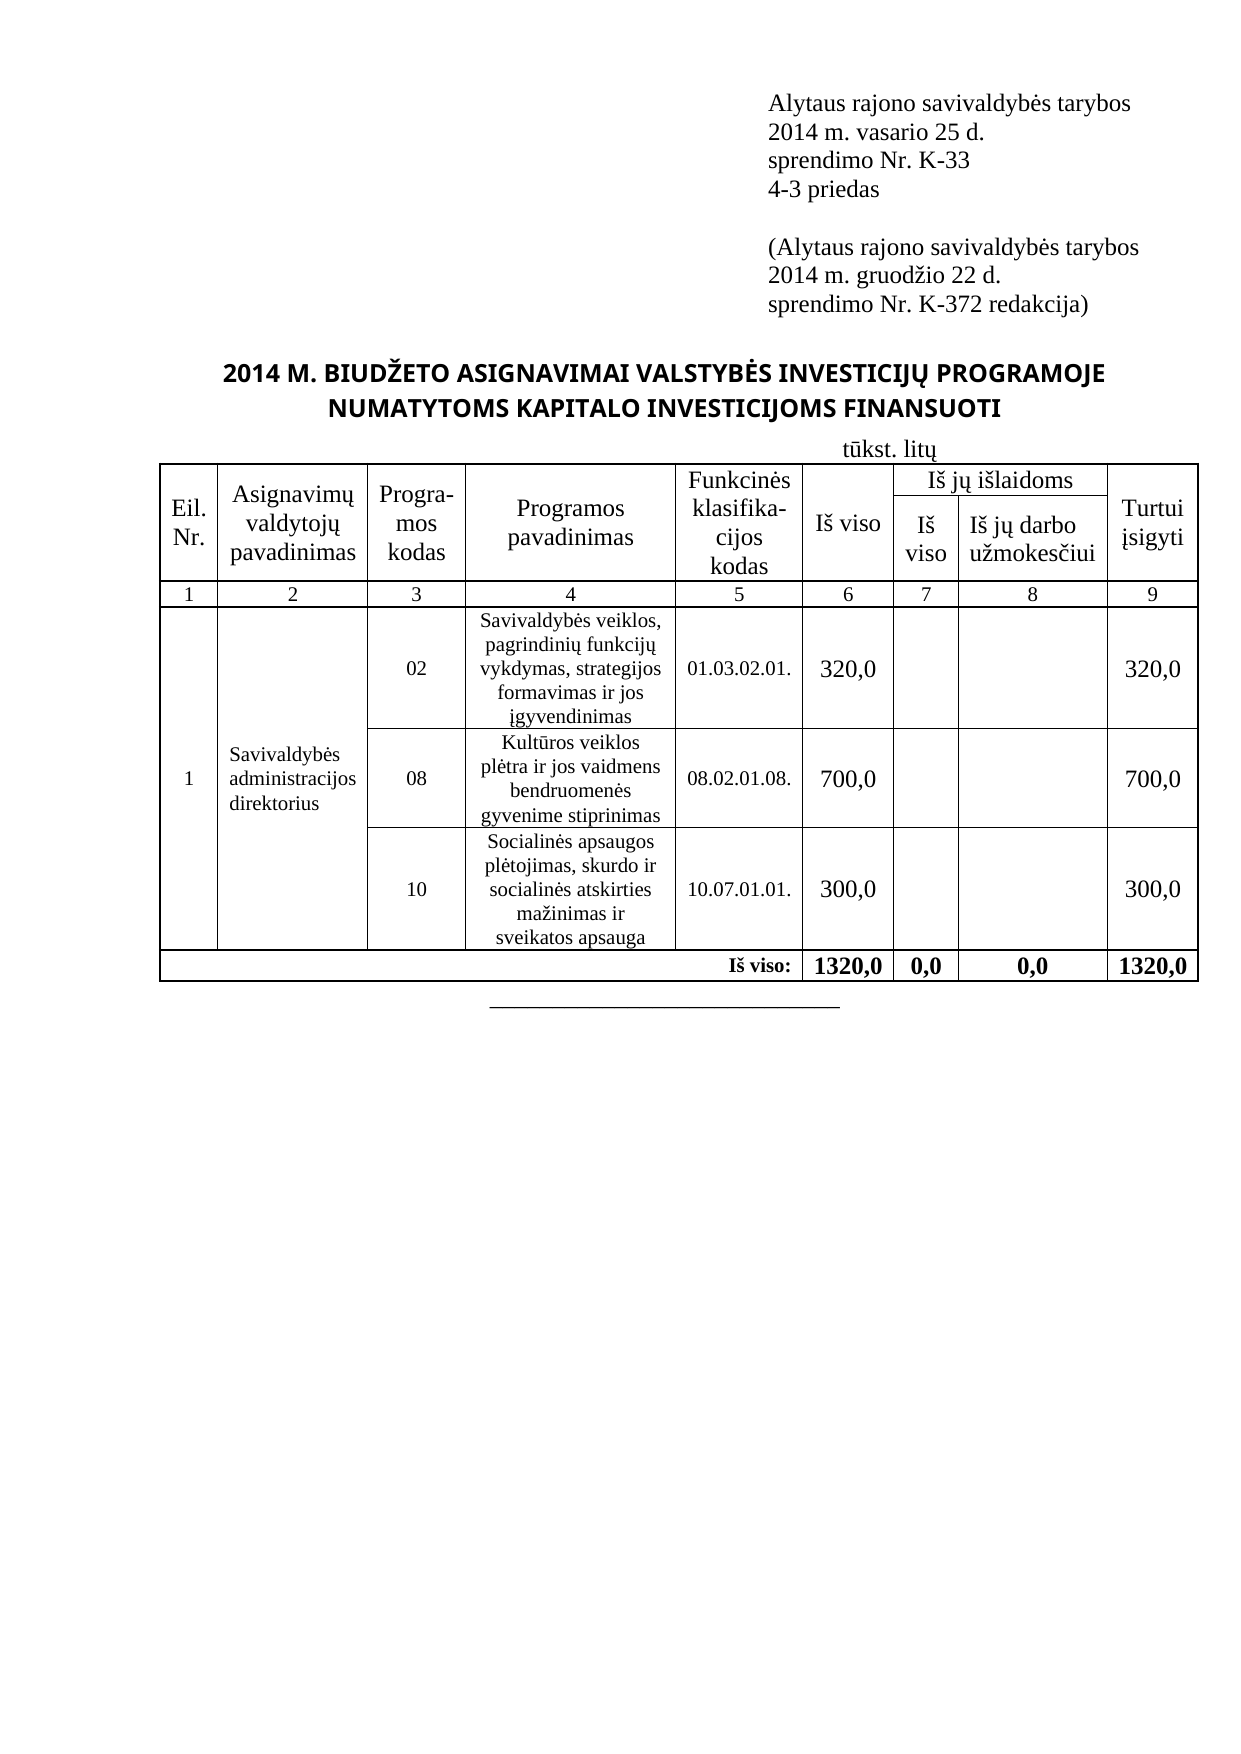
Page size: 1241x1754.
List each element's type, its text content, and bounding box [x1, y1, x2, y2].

table_cell 300,0 [803, 828, 893, 949]
table_cell 4 [466, 582, 675, 606]
table_header Asignavimų valdytojų pavadinimas [218, 465, 367, 580]
table_cell 02 [368, 608, 465, 728]
table_cell 8 [959, 582, 1107, 606]
table_header Funkcinės klasifika-cijos kodas [676, 465, 802, 580]
table_cell 10 [368, 828, 465, 949]
table_cell [894, 729, 958, 827]
table_cell [959, 608, 1107, 728]
table_cell 700,0 [803, 729, 893, 827]
text (Alytaus rajono savivaldybės tarybos [148, 232, 1181, 260]
table_cell 0,0 [894, 951, 958, 980]
table_cell [959, 828, 1107, 949]
table_cell 08 [368, 729, 465, 827]
table_cell [894, 828, 958, 949]
table_cell 7 [894, 582, 958, 606]
text 2014 m. gruodžio 22 d. [148, 260, 1181, 289]
table_header Iš jų išlaidoms [894, 465, 1107, 495]
table_cell [894, 608, 958, 728]
table_cell 1 [161, 608, 217, 949]
table_cell 9 [1108, 582, 1197, 606]
text 4-3 priedas [148, 174, 1181, 203]
table_cell Savivaldybės veiklos, pagrindinių funkcijų vykdymas, strategijos formavimas ir jos įgyvendinimas [466, 608, 675, 728]
table_cell Kultūros veiklos plėtra ir jos vaidmens bendruomenės gyvenime stiprinimas [466, 729, 675, 827]
table_cell 1320,0 [803, 951, 893, 980]
table_header Programos pavadinimas [466, 465, 675, 580]
table_header Progra-mos kodas [368, 465, 465, 580]
table_cell 0,0 [959, 951, 1107, 980]
table_header Eil. Nr. [161, 465, 217, 580]
table_cell 320,0 [1108, 608, 1197, 728]
table_cell 3 [368, 582, 465, 606]
text ____________________________ [148, 982, 1181, 1011]
table_cell 1 [161, 582, 217, 606]
table_cell 1320,0 [1108, 951, 1197, 980]
table_cell 6 [803, 582, 893, 606]
table_cell 2 [218, 582, 367, 606]
table_cell 08.02.01.08. [676, 729, 802, 827]
table_cell 700,0 [1108, 729, 1197, 827]
table_cell Iš viso: [161, 951, 802, 980]
table_cell 320,0 [803, 608, 893, 728]
text tūkst. litų [148, 434, 1181, 463]
table_header Iš viso [803, 465, 893, 580]
text 2014 m. vasario 25 d. [148, 117, 1181, 145]
table_header Turtui įsigyti [1108, 465, 1197, 580]
table_cell 01.03.02.01. [676, 608, 802, 728]
table_cell [959, 729, 1107, 827]
text Alytaus rajono savivaldybės tarybos [148, 88, 1181, 117]
text sprendimo Nr. K-33 [148, 145, 1181, 174]
table_cell 10.07.01.01. [676, 828, 802, 949]
text 2014 M. BIUDŽETO ASIGNAVIMAI VALSTYBĖS INVESTICIJŲ PROGRAMOJE NUMATYTOMS KAPITALO INVESTICIJOMS FINANSUOTI [148, 356, 1181, 424]
table_cell 300,0 [1108, 828, 1197, 949]
table_cell Socialinės apsaugos plėtojimas, skurdo ir socialinės atskirties mažinimas ir sveikatos apsauga [466, 828, 675, 949]
text sprendimo Nr. K-372 redakcija) [148, 289, 1181, 318]
table_cell 5 [676, 582, 802, 606]
table_cell Iš jų darbo užmokesčiui [959, 496, 1107, 580]
table_cell Iš viso [894, 496, 958, 580]
table_cell Savivaldybės administracijos direktorius [218, 608, 367, 949]
